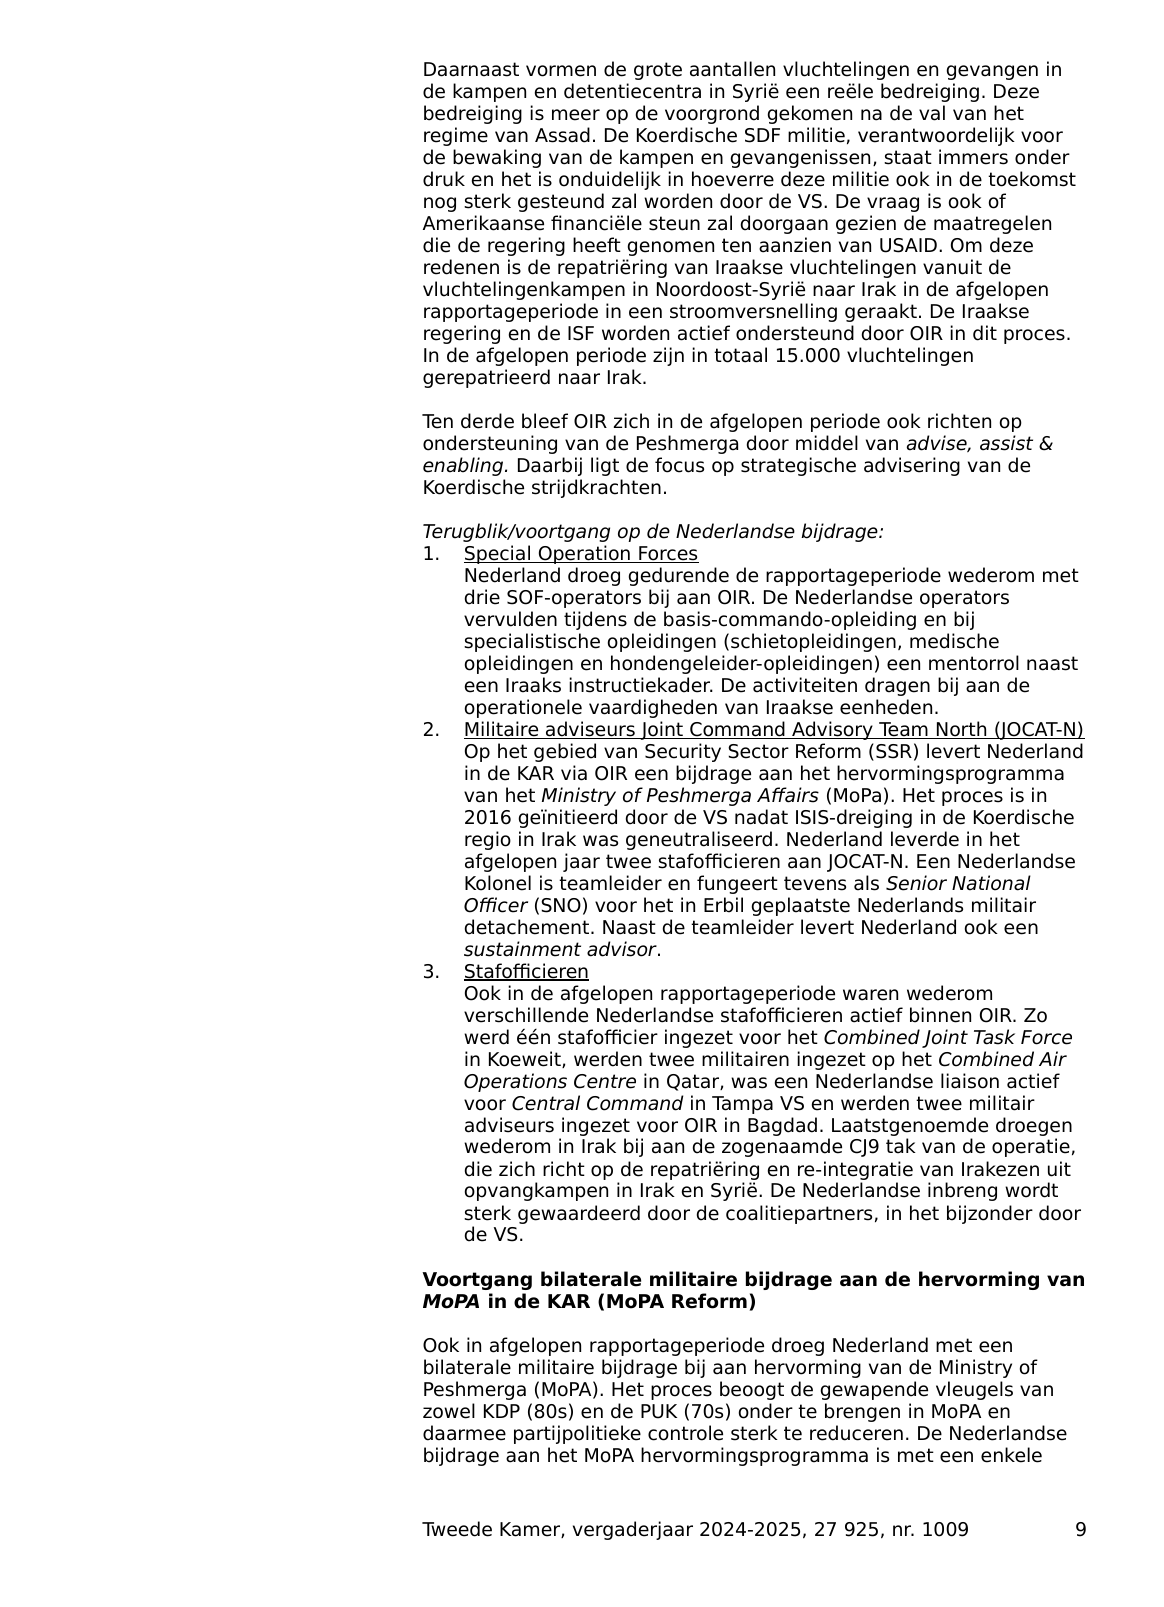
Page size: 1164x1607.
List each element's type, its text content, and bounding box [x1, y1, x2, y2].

text 3. Stafofficieren [422, 961, 1087, 983]
subtitle Voortgang bilaterale militaire bijdrage aan de hervorming van MoPA in de KAR (MoPA Reform) [422, 1268, 1087, 1312]
text Daarnaast vormen de grote aantallen vluchtelingen en gevangen in de kampen en detentiecentra in Syrië een reële bedreiging. Deze bedreiging is meer op de voorgrond gekomen na de val van het regime van Assad. De Koerdische SDF militie, verantwoordelijk voor de bewaking van de kampen en gevangenissen, staat immers onder druk en het is onduidelijk in hoeverre deze militie ook in de toekomst nog sterk gesteund zal worden door de VS. De vraag is ook of Amerikaanse financiële steun zal doorgaan gezien de maatregelen die de regering heeft genomen ten aanzien van USAID. Om deze redenen is de repatriëring van Iraakse vluchtelingen vanuit de vluchtelingenkampen in Noordoost-Syrië naar Irak in de afgelopen rapportageperiode in een stroomversnelling geraakt. De Iraakse regering en de ISF worden actief ondersteund door OIR in dit proces. In de afgelopen periode zijn in totaal 15.000 vluchtelingen gerepatrieerd naar Irak. [422, 59, 1087, 389]
text Ook in de afgelopen rapportageperiode waren wederom verschillende Nederlandse stafofficieren actief binnen OIR. Zo werd één stafofficier ingezet voor het Combined Joint Task Force in Koeweit, werden twee militairen ingezet op het Combined Air Operations Centre in Qatar, was een Nederlandse liaison actief voor Central Command in Tampa VS en werden twee militair adviseurs ingezet voor OIR in Bagdad. Laatstgenoemde droegen wederom in Irak bij aan de zogenaamde CJ9 tak van de operatie, die zich richt op de repatriëring en re-integratie van Irakezen uit opvangkampen in Irak en Syrië. De Nederlandse inbreng wordt sterk gewaardeerd door de coalitiepartners, in het bijzonder door de VS. [464, 983, 1087, 1246]
text Op het gebied van Security Sector Reform (SSR) levert Nederland in de KAR via OIR een bijdrage aan het hervormingsprogramma van het Ministry of Peshmerga Affairs (MoPa). Het proces is in 2016 geïnitieerd door de VS nadat ISIS-dreiging in de Koerdische regio in Irak was geneutraliseerd. Nederland leverde in het afgelopen jaar twee stafofficieren aan JOCAT-N. Een Nederlandse Kolonel is teamleider en fungeert tevens als Senior National Officer (SNO) voor het in Erbil geplaatste Nederlands militair detachement. Naast de teamleider levert Nederland ook een sustainment advisor. [464, 741, 1087, 961]
subtitle Terugblik/voortgang op de Nederlandse bijdrage: [422, 521, 1087, 543]
text 2. Militaire adviseurs Joint Command Advisory Team North (JOCAT-N) [422, 719, 1087, 741]
text Ook in afgelopen rapportageperiode droeg Nederland met een bilaterale militaire bijdrage bij aan hervorming van de Ministry of Peshmerga (MoPA). Het proces beoogt de gewapende vleugels van zowel KDP (80s) en de PUK (70s) onder te brengen in MoPA en daarmee partijpolitieke controle sterk te reduceren. De Nederlandse bijdrage aan het MoPA hervormingsprogramma is met een enkele [422, 1335, 1087, 1467]
text 1. Special Operation Forces [422, 543, 1087, 565]
text Ten derde bleef OIR zich in de afgelopen periode ook richten op ondersteuning van de Peshmerga door middel van advise, assist & enabling. Daarbij ligt de focus op strategische advisering van de Koerdische strijdkrachten. [422, 411, 1087, 499]
text Nederland droeg gedurende de rapportageperiode wederom met drie SOF-operators bij aan OIR. De Nederlandse operators vervulden tijdens de basis-commando-opleiding en bij specialistische opleidingen (schietopleidingen, medische opleidingen en hondengeleider-opleidingen) een mentorrol naast een Iraaks instructiekader. De activiteiten dragen bij aan de operationele vaardigheden van Iraakse eenheden. [464, 565, 1087, 719]
